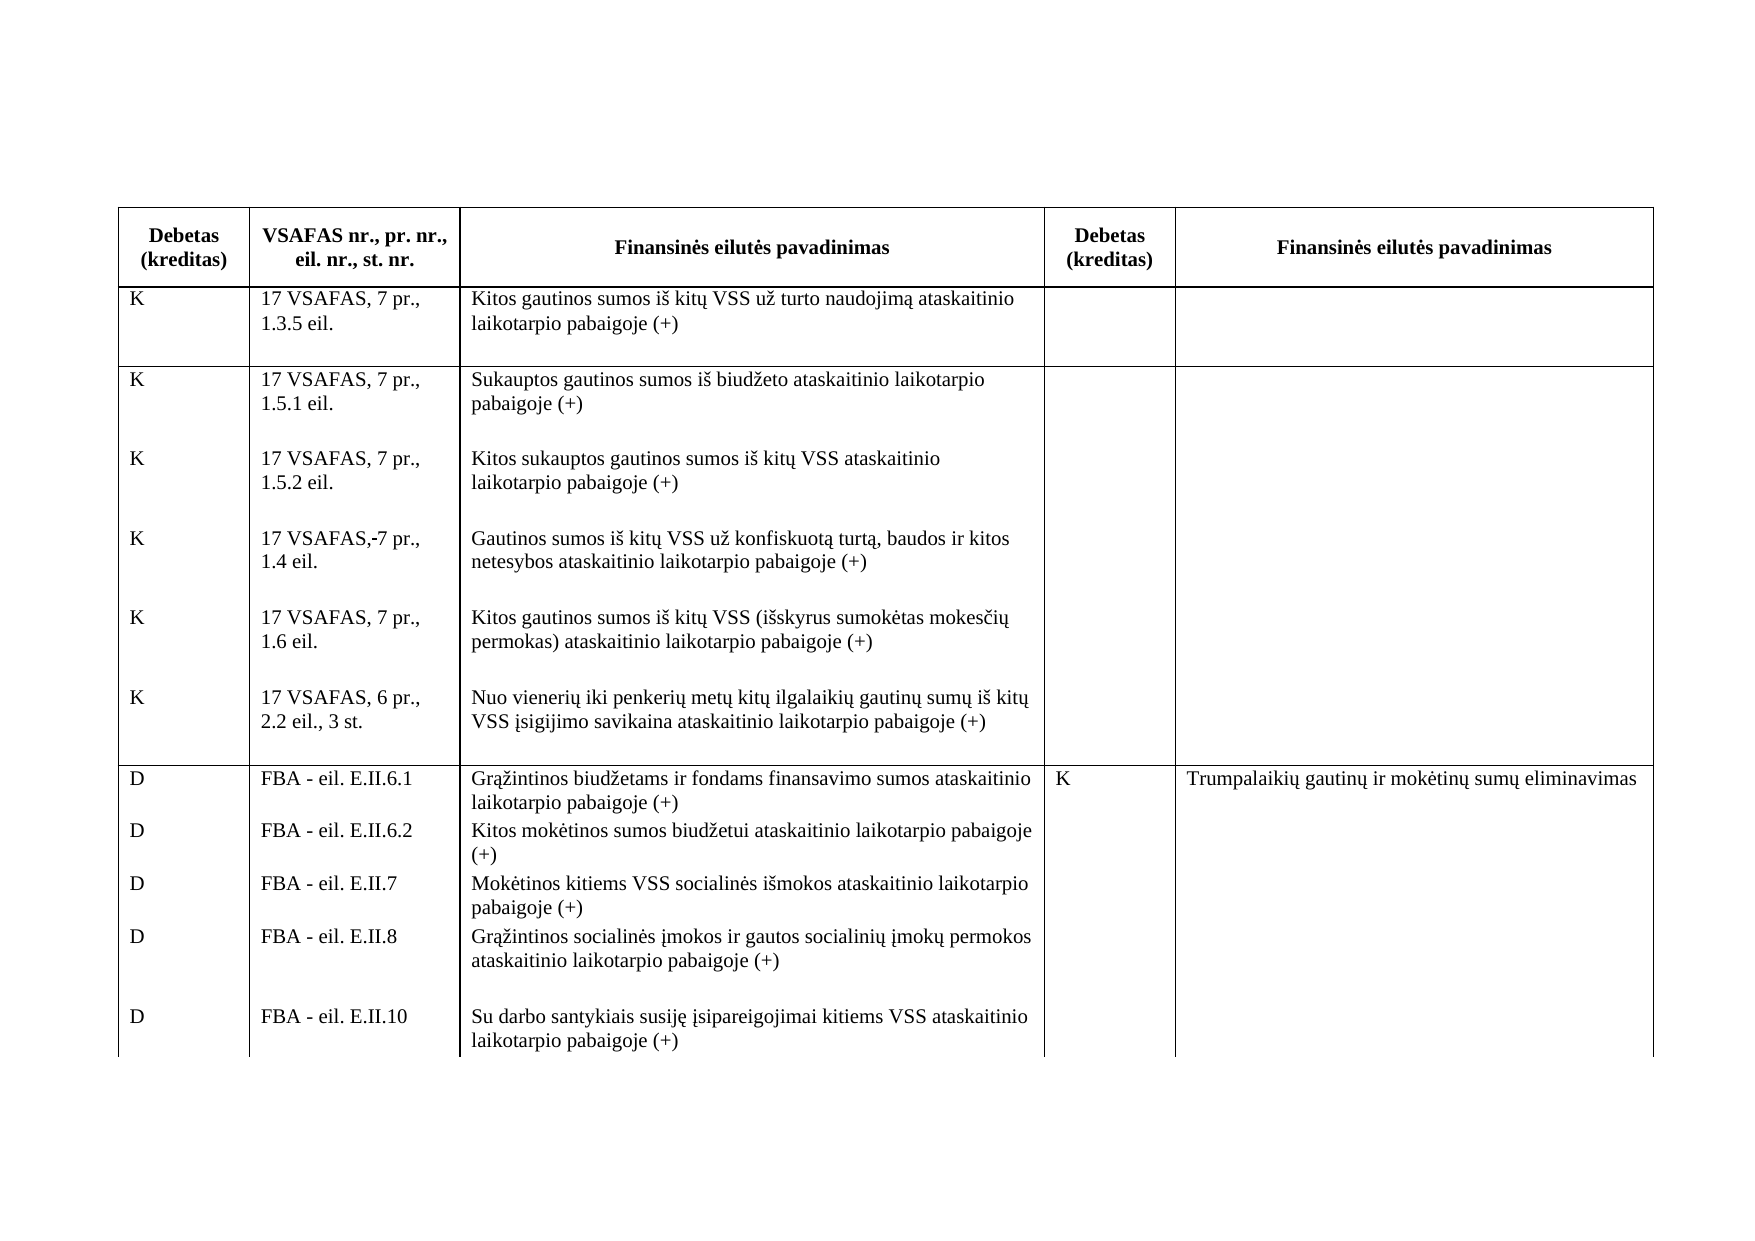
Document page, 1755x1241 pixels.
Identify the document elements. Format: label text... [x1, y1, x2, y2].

table_cell [1045, 685, 1175, 764]
table_cell 17 VSAFAS, 7 pr., 1.6 eil. [250, 605, 459, 685]
table_cell [1176, 367, 1653, 446]
table_cell Gautinos sumos iš kitų VSS už konfiskuotą turtą, baudos ir kitos netesybos ataskaitinio laikotarpio pabaigoje (+) [461, 525, 1044, 605]
table_cell FBA - eil. E.II.6.2 [250, 818, 459, 871]
table_header Finansinės eilutės pavadinimas [1176, 208, 1653, 286]
table_cell Mokėtinos kitiems VSS socialinės išmokos ataskaitinio laikotarpio pabaigoje (+) [461, 871, 1044, 924]
table_cell 17 VSAFAS, 7 pr., 1.5.2 eil. [250, 446, 459, 525]
table_cell K [119, 288, 249, 366]
table_cell Kitos mokėtinos sumos biudžetui ataskaitinio laikotarpio pabaigoje (+) [461, 818, 1044, 871]
table_cell Trumpalaikių gautinų ir mokėtinų sumų eliminavimas [1176, 766, 1653, 818]
table_cell 17 VSAFAS, 7 pr., 1.4 eil. [250, 525, 459, 605]
table_cell Kitos sukauptos gautinos sumos iš kitų VSS ataskaitinio laikotarpio pabaigoje (+) [461, 446, 1044, 525]
table_cell K [119, 446, 249, 525]
table_cell [1176, 605, 1653, 685]
table_cell Kitos gautinos sumos iš kitų VSS (išskyrus sumokėtas mokesčių permokas) ataskaitinio laikotarpio pabaigoje (+) [461, 605, 1044, 685]
table_cell Grąžintinos biudžetams ir fondams finansavimo sumos ataskaitinio laikotarpio pabaigoje (+) [461, 766, 1044, 818]
table_cell D [119, 924, 249, 1003]
table_cell D [119, 871, 249, 924]
table_cell Grąžintinos socialinės įmokos ir gautos socialinių įmokų permokos ataskaitinio laikotarpio pabaigoje (+) [461, 924, 1044, 1003]
table_cell FBA - eil. E.II.8 [250, 924, 459, 1003]
table_cell K [119, 605, 249, 685]
table_cell Nuo vienerių iki penkerių metų kitų ilgalaikių gautinų sumų iš kitų VSS įsigijimo savikaina ataskaitinio laikotarpio pabaigoje (+) [461, 685, 1044, 764]
table_cell 17 VSAFAS, 6 pr., 2.2 eil., 3 st. [250, 685, 459, 764]
table_cell Su darbo santykiais susiję įsipareigojimai kitiems VSS ataskaitinio laikotarpio pabaigoje (+) [461, 1004, 1044, 1057]
table_cell Sukauptos gautinos sumos iš biudžeto ataskaitinio laikotarpio pabaigoje (+) [461, 367, 1044, 446]
table_cell [1045, 446, 1175, 525]
table_cell D [119, 1004, 249, 1057]
table_header Debetas (kreditas) [119, 208, 249, 286]
table_header Finansinės eilutės pavadinimas [461, 208, 1044, 286]
table_cell [1176, 871, 1653, 924]
table_cell [1176, 525, 1653, 605]
table_cell [1176, 924, 1653, 1003]
table_cell [1176, 446, 1653, 525]
table_cell K [119, 525, 249, 605]
table_cell 17 VSAFAS, 7 pr., 1.3.5 eil. [250, 288, 459, 366]
table_cell K [119, 367, 249, 446]
table_cell [1045, 288, 1175, 366]
table_header VSAFAS nr., pr. nr., eil. nr., st. nr. [250, 208, 459, 286]
table_cell [1045, 1004, 1175, 1057]
table_cell [1045, 605, 1175, 685]
table_cell [1045, 367, 1175, 446]
table_cell [1045, 818, 1175, 871]
table_cell 17 VSAFAS, 7 pr., 1.5.1 eil. [250, 367, 459, 446]
table_cell D [119, 766, 249, 818]
table_cell Kitos gautinos sumos iš kitų VSS už turto naudojimą ataskaitinio laikotarpio pabaigoje (+) [461, 288, 1044, 366]
table_cell FBA - eil. E.II.7 [250, 871, 459, 924]
table_cell [1176, 1004, 1653, 1057]
table_cell [1176, 818, 1653, 871]
table_cell D [119, 818, 249, 871]
table_header Debetas (kreditas) [1045, 208, 1175, 286]
table_cell FBA - eil. E.II.6.1 [250, 766, 459, 818]
table_cell FBA - eil. E.II.10 [250, 1004, 459, 1057]
table_cell [1045, 924, 1175, 1003]
table_cell [1045, 525, 1175, 605]
table_cell [1045, 871, 1175, 924]
table_cell [1176, 288, 1653, 366]
table_cell K [119, 685, 249, 764]
table_cell K [1045, 766, 1175, 818]
table_cell [1176, 685, 1653, 764]
